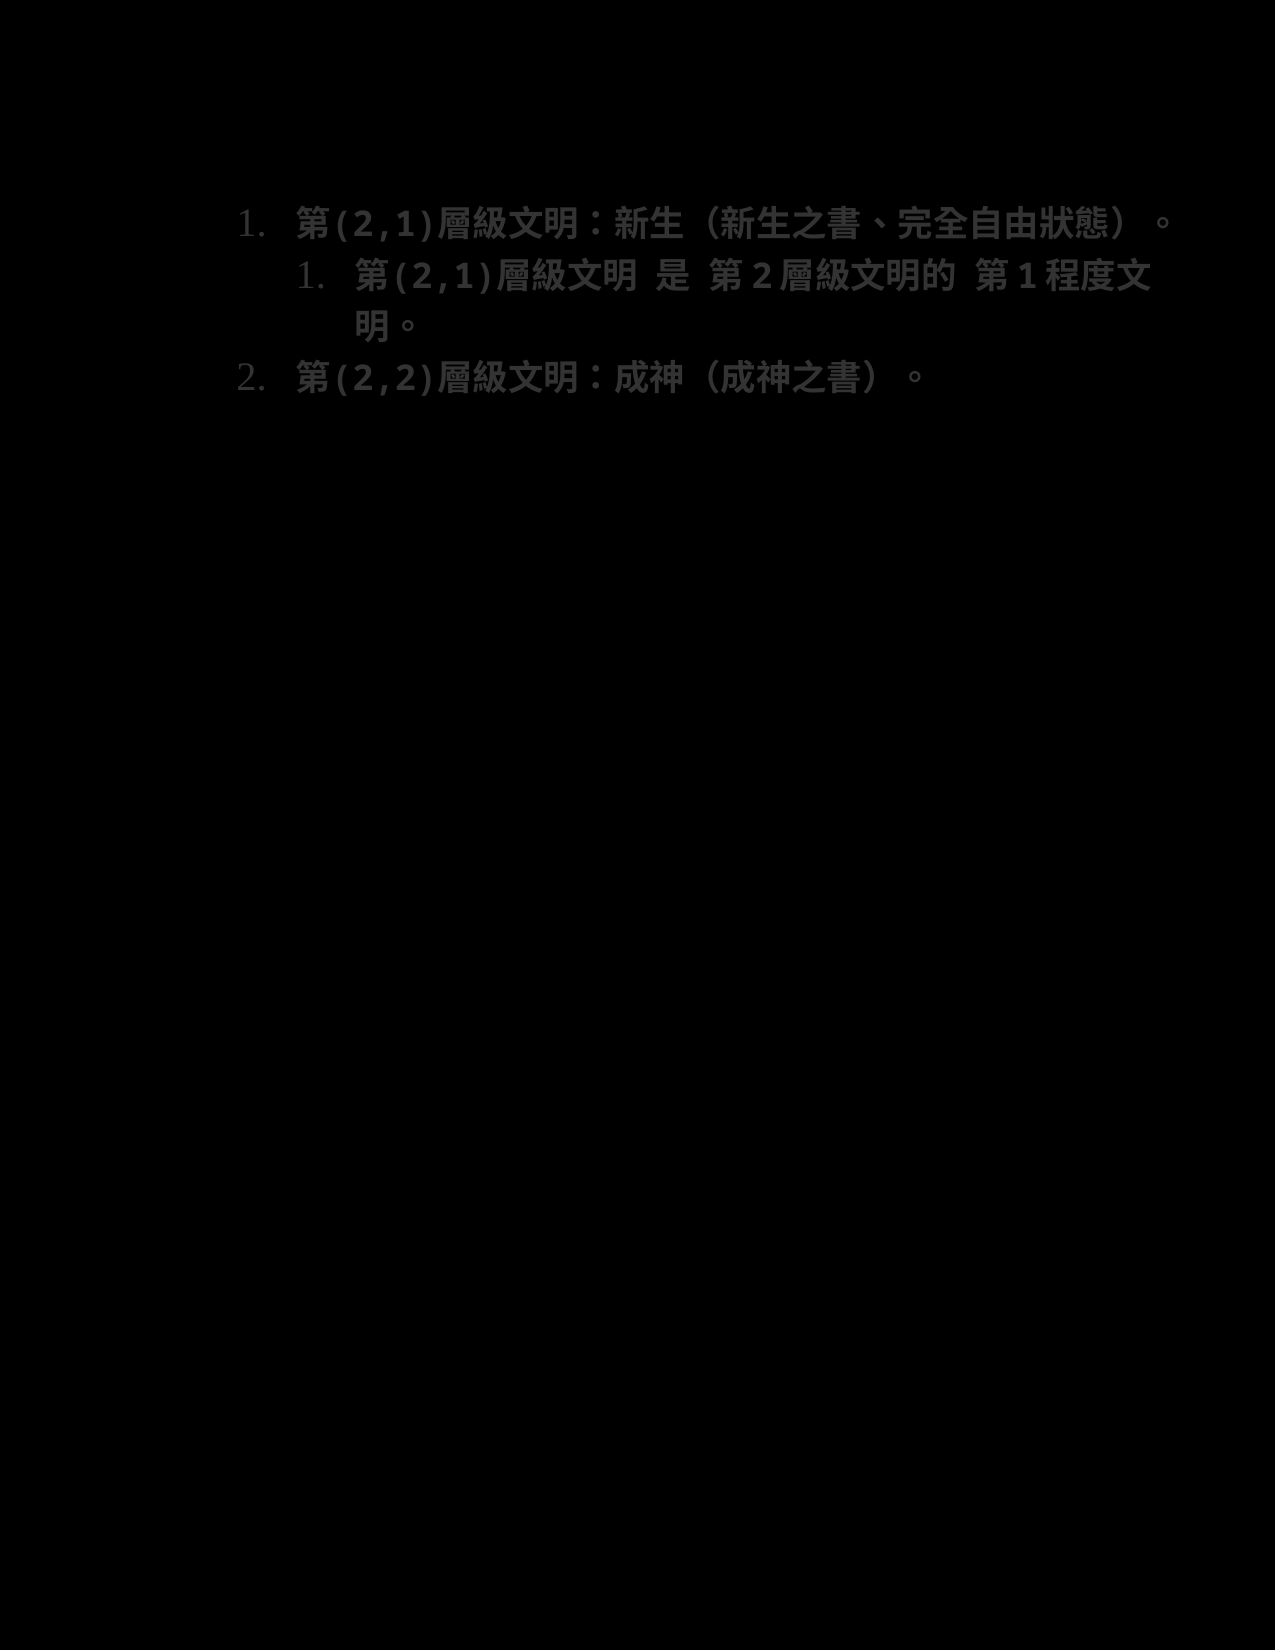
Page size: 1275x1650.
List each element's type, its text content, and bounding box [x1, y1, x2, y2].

list 第(2,1)層級文明 是 第2層級文明的 第1程度文明。 [295, 247, 1157, 350]
list 第(2,1)層級文明：新生（新生之書、完全自由狀態）。 [236, 196, 1157, 247]
list 第(2,2)層級文明：成神（成神之書）。 [236, 350, 1157, 401]
